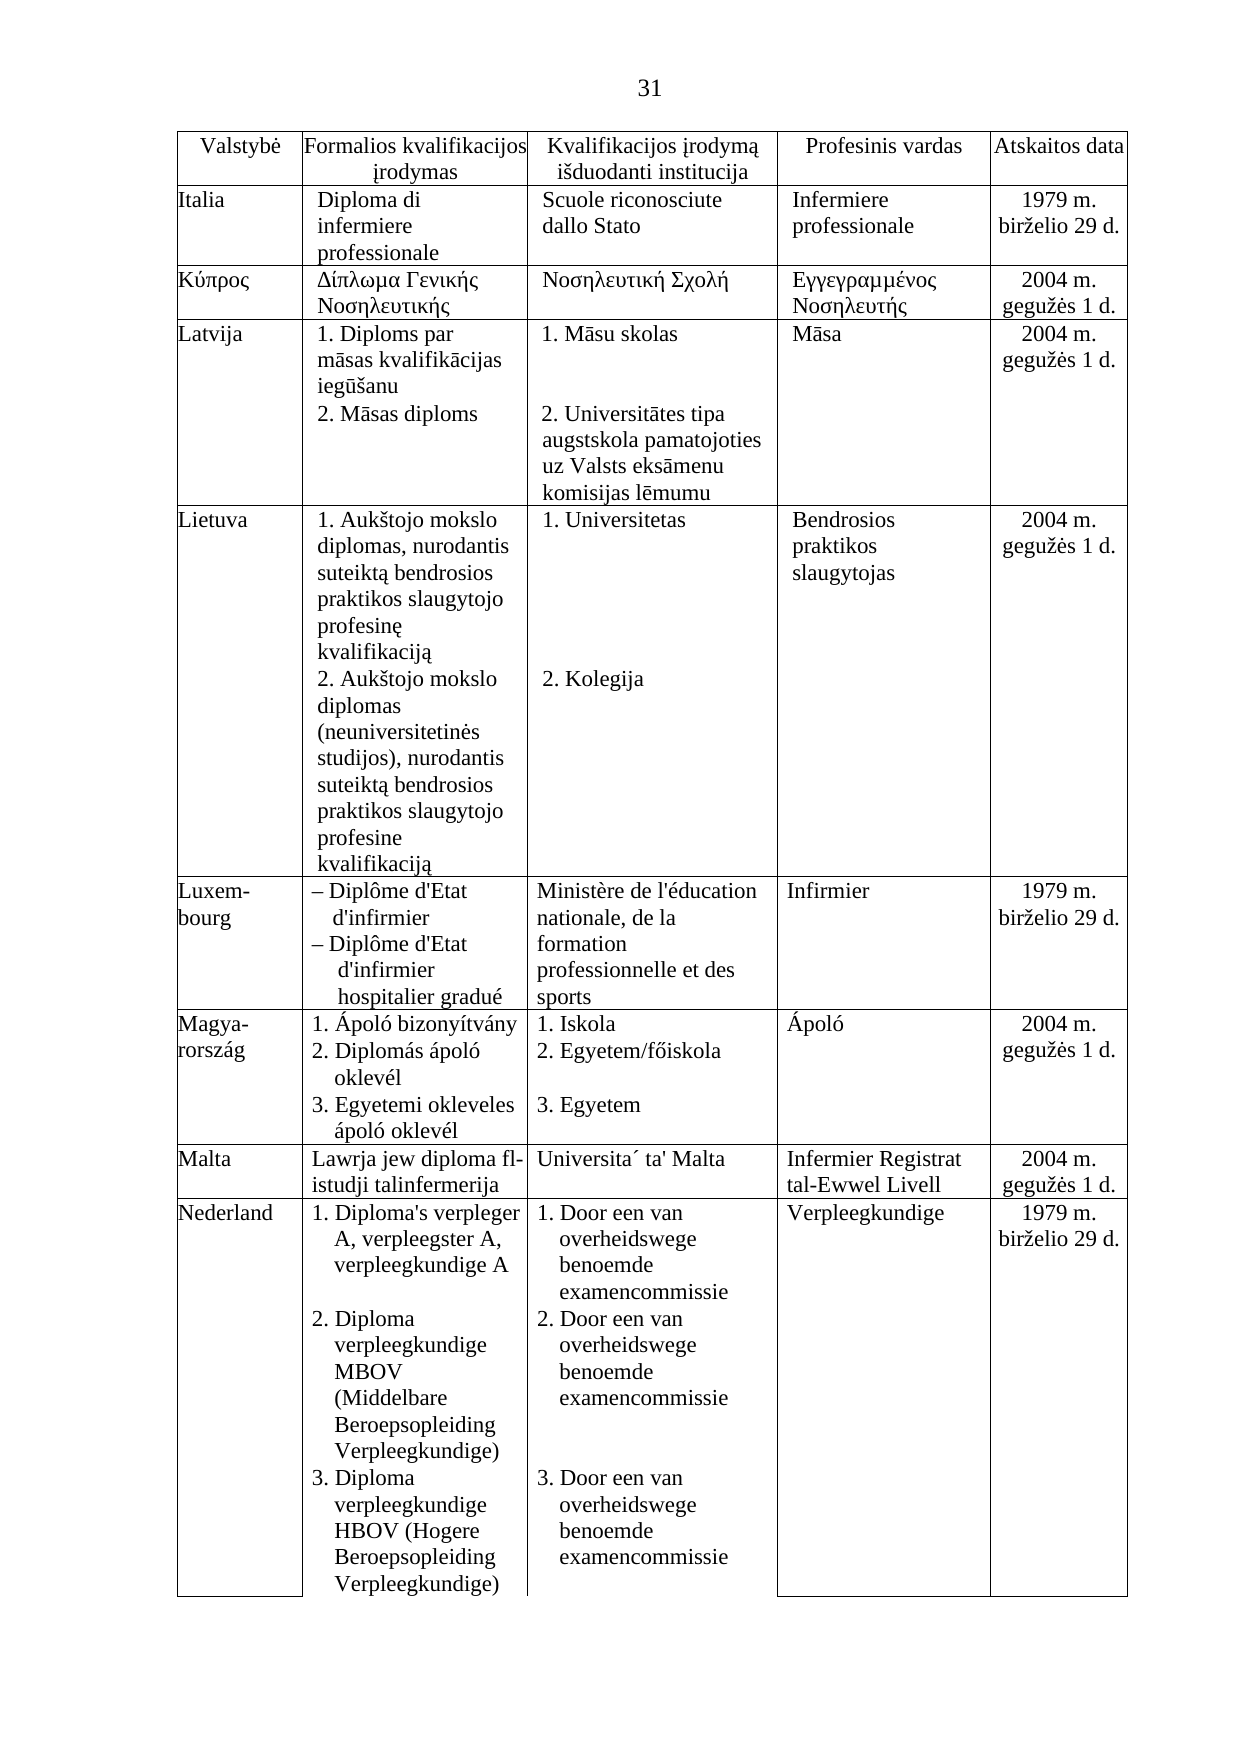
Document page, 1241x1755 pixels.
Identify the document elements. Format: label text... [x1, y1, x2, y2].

table_cell 2. Aukštojo mokslo diplomas (neuniversitetinės studijos), nurodantis suteiktą bendrosios praktikos slaugytojo profesine kvalifikaciją [303, 664, 527, 876]
table_cell 2004 m. gegužės 1 d. [991, 1010, 1127, 1144]
table_cell 1. Diploma's verpleger A, verpleegster A, verpleegkundige A [303, 1199, 527, 1304]
table_cell Nederland [178, 1199, 302, 1596]
table_cell Luxem-bourg [178, 877, 302, 1009]
table_cell 2. Door een van overheidswege benoemde examencommissie [528, 1304, 777, 1463]
table_cell Magya-rország [178, 1010, 302, 1144]
table_cell Diploma di infermiere professionale [303, 186, 527, 265]
table_cell 2. Diploma verpleegkundige MBOV (Middelbare Beroepsopleiding Verpleegkundige) [303, 1304, 527, 1463]
table_cell Εγγεγραµµένος Νοσηλευτής [778, 266, 990, 319]
table_cell 2. Māsas diploms [303, 399, 527, 505]
table_cell 2004 m. gegužės 1 d. [991, 266, 1127, 319]
table_header Kvalifikacijos įrodymą išduodanti institucija [528, 132, 777, 185]
table_cell 3. Egyetem [528, 1090, 777, 1144]
table_cell Italia [178, 186, 302, 265]
table_cell 2. Diplomás ápoló oklevél [303, 1036, 527, 1090]
table_cell Ministère de l'éducation nationale, de la formation professionnelle et des sports [528, 877, 777, 1009]
table_cell Lietuva [178, 506, 302, 876]
table_cell Infirmier [778, 877, 990, 1009]
table_cell 2. Kolegija [528, 664, 777, 876]
table_cell 2004 m. gegužės 1 d. [991, 320, 1127, 505]
table_cell 1. Ápoló bizonyítvány [303, 1010, 527, 1036]
table_cell 1979 m. birželio 29 d. [991, 186, 1127, 265]
table_header Profesinis vardas [778, 132, 990, 185]
table_cell Νοσηλευτική Σχολή [528, 266, 777, 319]
table_cell 3. Door een van overheidswege benoemde examencommissie [528, 1463, 777, 1596]
table_cell 2. Universitātes tipa augstskola pamatojoties uz Valsts eksāmenu komisijas lēmumu [528, 399, 777, 505]
table_cell Κύπρος [178, 266, 302, 319]
table_cell 2. Egyetem/főiskola [528, 1036, 777, 1090]
table_cell 1. Aukštojo mokslo diplomas, nurodantis suteiktą bendrosios praktikos slaugytojo profesinę kvalifikaciją [303, 506, 527, 664]
table_cell Verpleegkundige [778, 1199, 990, 1596]
table_cell 1979 m. birželio 29 d. [991, 1199, 1127, 1596]
table_cell 1. Māsu skolas [528, 320, 777, 399]
table_cell 2004 m. gegužės 1 d. [991, 506, 1127, 876]
table_cell Malta [178, 1145, 302, 1198]
table_cell 3. Egyetemi okleveles ápoló oklevél [303, 1090, 527, 1144]
table_cell Latvija [178, 320, 302, 505]
table_cell ∆ίπλωµα Γενικής Νοσηλευτικής [303, 266, 527, 319]
table_cell 1979 m. birželio 29 d. [991, 877, 1127, 1009]
table_cell 1. Diploms par māsas kvalifikācijas iegūšanu [303, 320, 527, 399]
table_cell 1. Iskola [528, 1010, 777, 1036]
table_cell 1. Door een van overheidswege benoemde examencommissie [528, 1199, 777, 1304]
table_cell Universita´ ta' Malta [528, 1145, 777, 1198]
table_cell 2004 m. gegužės 1 d. [991, 1145, 1127, 1198]
table_cell Bendrosios praktikos slaugytojas [778, 506, 990, 876]
table_header Formalios kvalifikacijos įrodymas [303, 132, 527, 185]
table_cell – Diplôme d'Etat d'infirmier – Diplôme d'Etat d'infirmier hospitalier gradué [303, 877, 527, 1009]
table_cell Infermier Registrat tal-Ewwel Livell [778, 1145, 990, 1198]
table_cell Infermiere professionale [778, 186, 990, 265]
table_cell Scuole riconosciute dallo Stato [528, 186, 777, 265]
table_cell Māsa [778, 320, 990, 505]
table_cell 3. Diploma verpleegkundige HBOV (Hogere Beroepsopleiding Verpleegkundige) [303, 1463, 527, 1596]
table_header Valstybė [178, 132, 302, 185]
table_cell Ápoló [778, 1010, 990, 1144]
table_cell 1. Universitetas [528, 506, 777, 664]
table_header Atskaitos data [991, 132, 1127, 185]
table_cell Lawrja jew diploma fl-istudji talinfermerija [303, 1145, 527, 1198]
